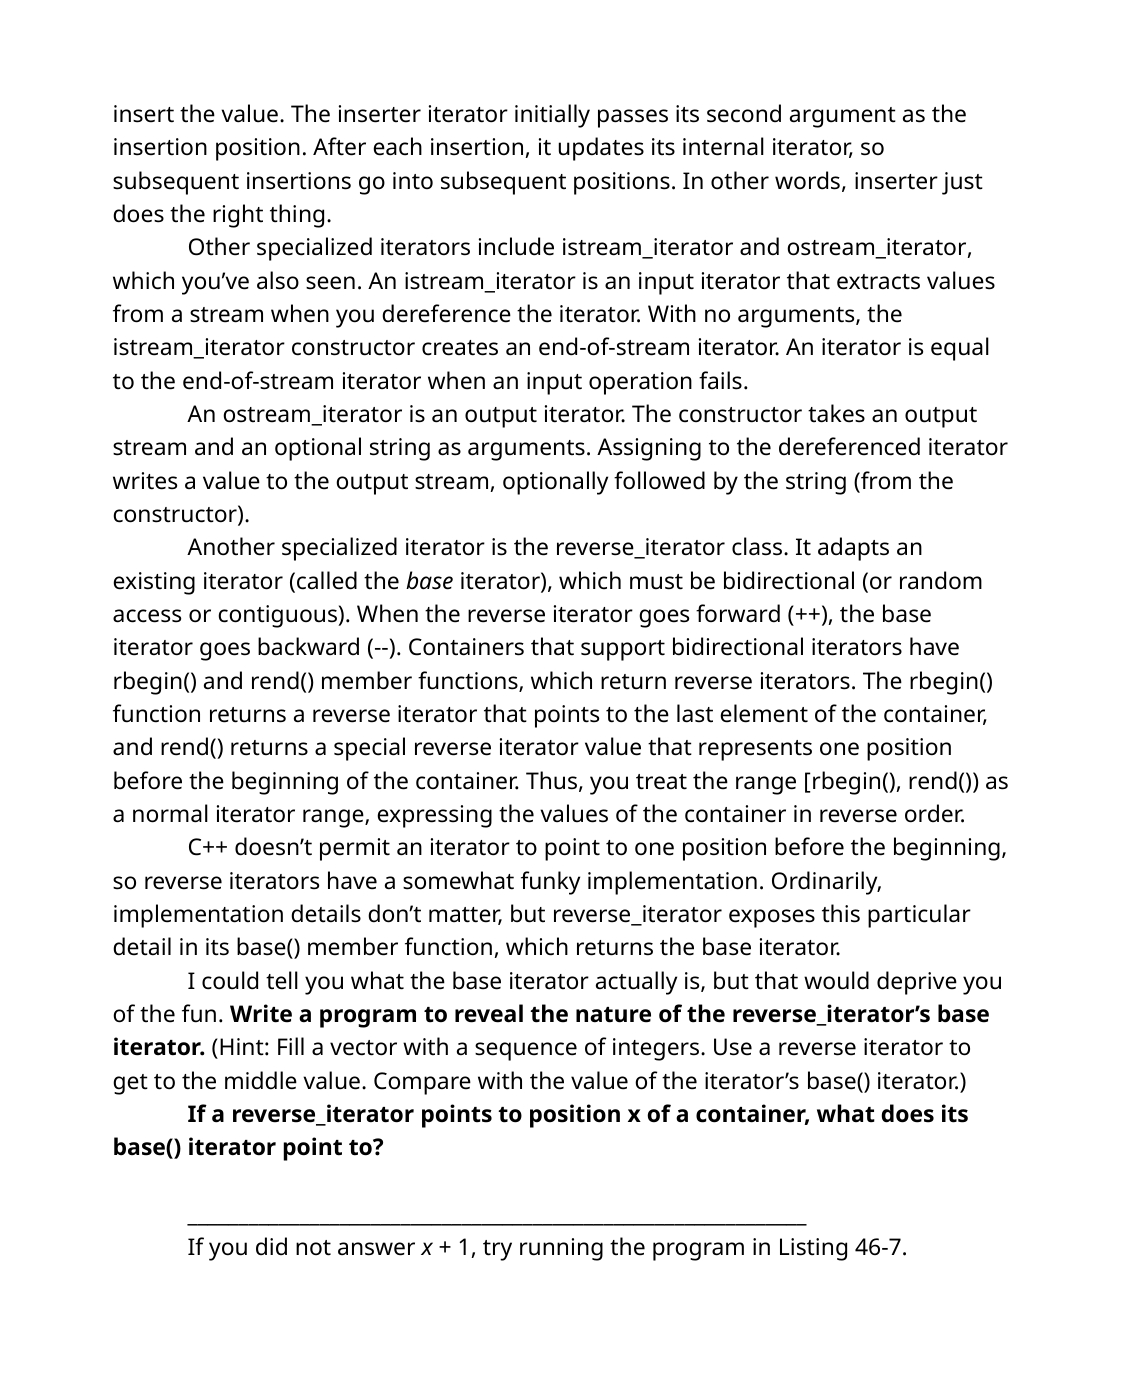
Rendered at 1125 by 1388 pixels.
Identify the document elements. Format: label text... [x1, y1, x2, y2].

text If a reverse_iterator points to position x of a container, what does its base() iterator point to? [112, 1096, 1012, 1163]
text I could tell you what the base iterator actually is, but that would deprive you of the fun. Write a program to reveal the nature of the reverse_iterator’s base iterator. (Hint: Fill a vector with a sequence of integers. Use a reverse iterator to get to the middle value. Compare with the value of the iterator’s base() iterator.) [112, 963, 1012, 1096]
text C++ doesn’t permit an iterator to point to one position before the beginning, so reverse iterators have a somewhat funky implementation. Ordinarily, implementation details don’t matter, but reverse_iterator exposes this particular detail in its base() member function, which returns the base iterator. [112, 829, 1012, 963]
text Other specialized iterators include istream_iterator and ostream_iterator, which you’ve also seen. An istream_iterator is an input iterator that extracts values from a stream when you dereference the iterator. With no arguments, the istream_iterator constructor creates an end-of-stream iterator. An iterator is equal to the end-of-stream iterator when an input operation fails. [112, 229, 1012, 396]
text insert the value. The inserter iterator initially passes its second argument as the insertion position. After each insertion, it updates its internal iterator, so subsequent insertions go into subsequent positions. In other words, inserter just does the right thing. [112, 96, 1012, 229]
text _____________________________________________________________ [112, 1196, 1012, 1229]
text Another specialized iterator is the reverse_iterator class. It adapts an existing iterator (called the base iterator), which must be bidirectional (or random access or contiguous). When the reverse iterator goes forward (++), the base iterator goes backward (--). Containers that support bidirectional iterators have rbegin() and rend() member functions, which return reverse iterators. The rbegin() function returns a reverse iterator that points to the last element of the container, and rend() returns a special reverse iterator value that represents one position before the beginning of the container. Thus, you treat the range [rbegin(), rend()) as a normal iterator range, expressing the values of the container in reverse order. [112, 529, 1012, 829]
text If you did not answer x + 1, try running the program in Listing 46-7. [112, 1229, 1012, 1263]
text An ostream_iterator is an output iterator. The constructor takes an output stream and an optional string as arguments. Assigning to the dereferenced iterator writes a value to the output stream, optionally followed by the string (from the constructor). [112, 396, 1012, 529]
